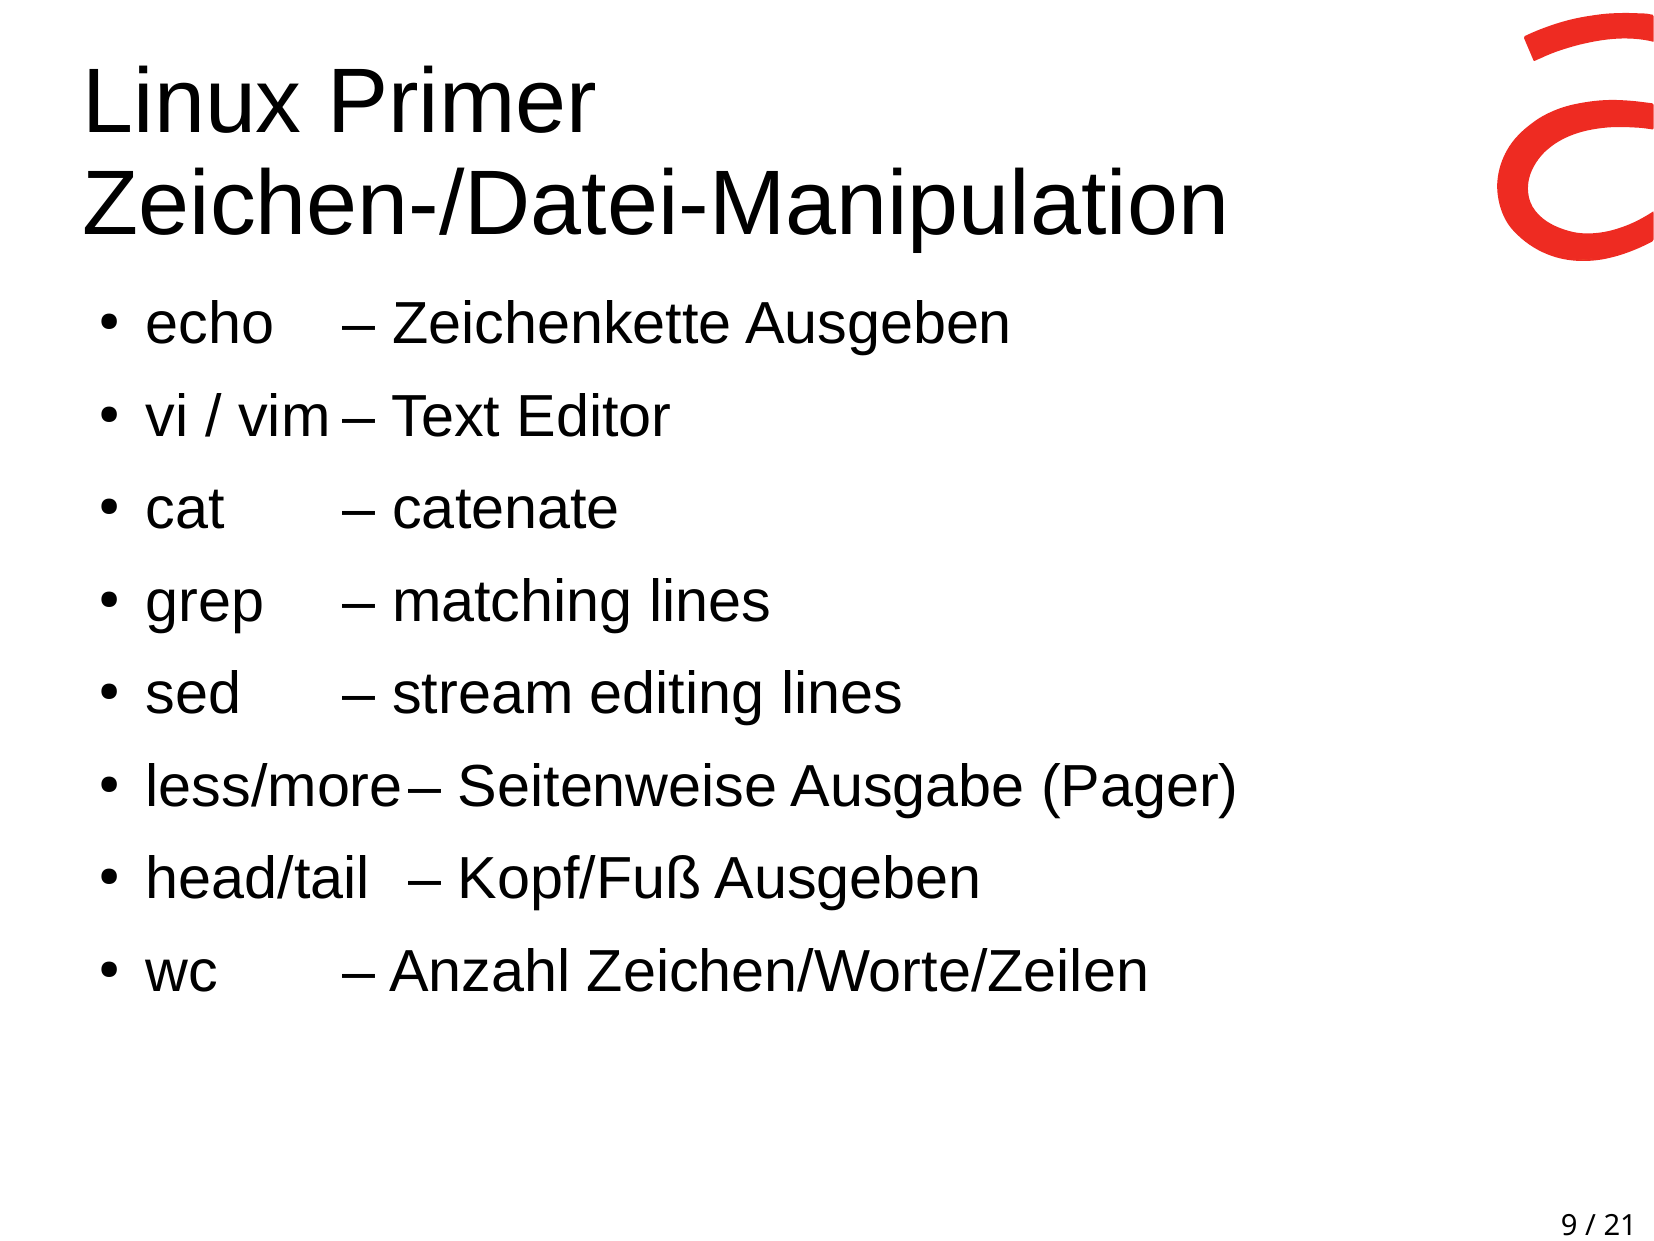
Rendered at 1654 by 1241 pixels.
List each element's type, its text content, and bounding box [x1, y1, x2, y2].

list echo – Zeichenkette Ausgeben vi / vim – Text Editor cat – catenate grep – matching lines sed – stream editing lines less/more – Seitenweise Ausgabe (Pager) head/tail – Kopf/Fuß Ausgeben wc – Anzahl Zeichen/Worte/Zeilen [82, 290, 1571, 1010]
title Linux Primer Zeichen-/Datei-Manipulation [82, 49, 1571, 257]
